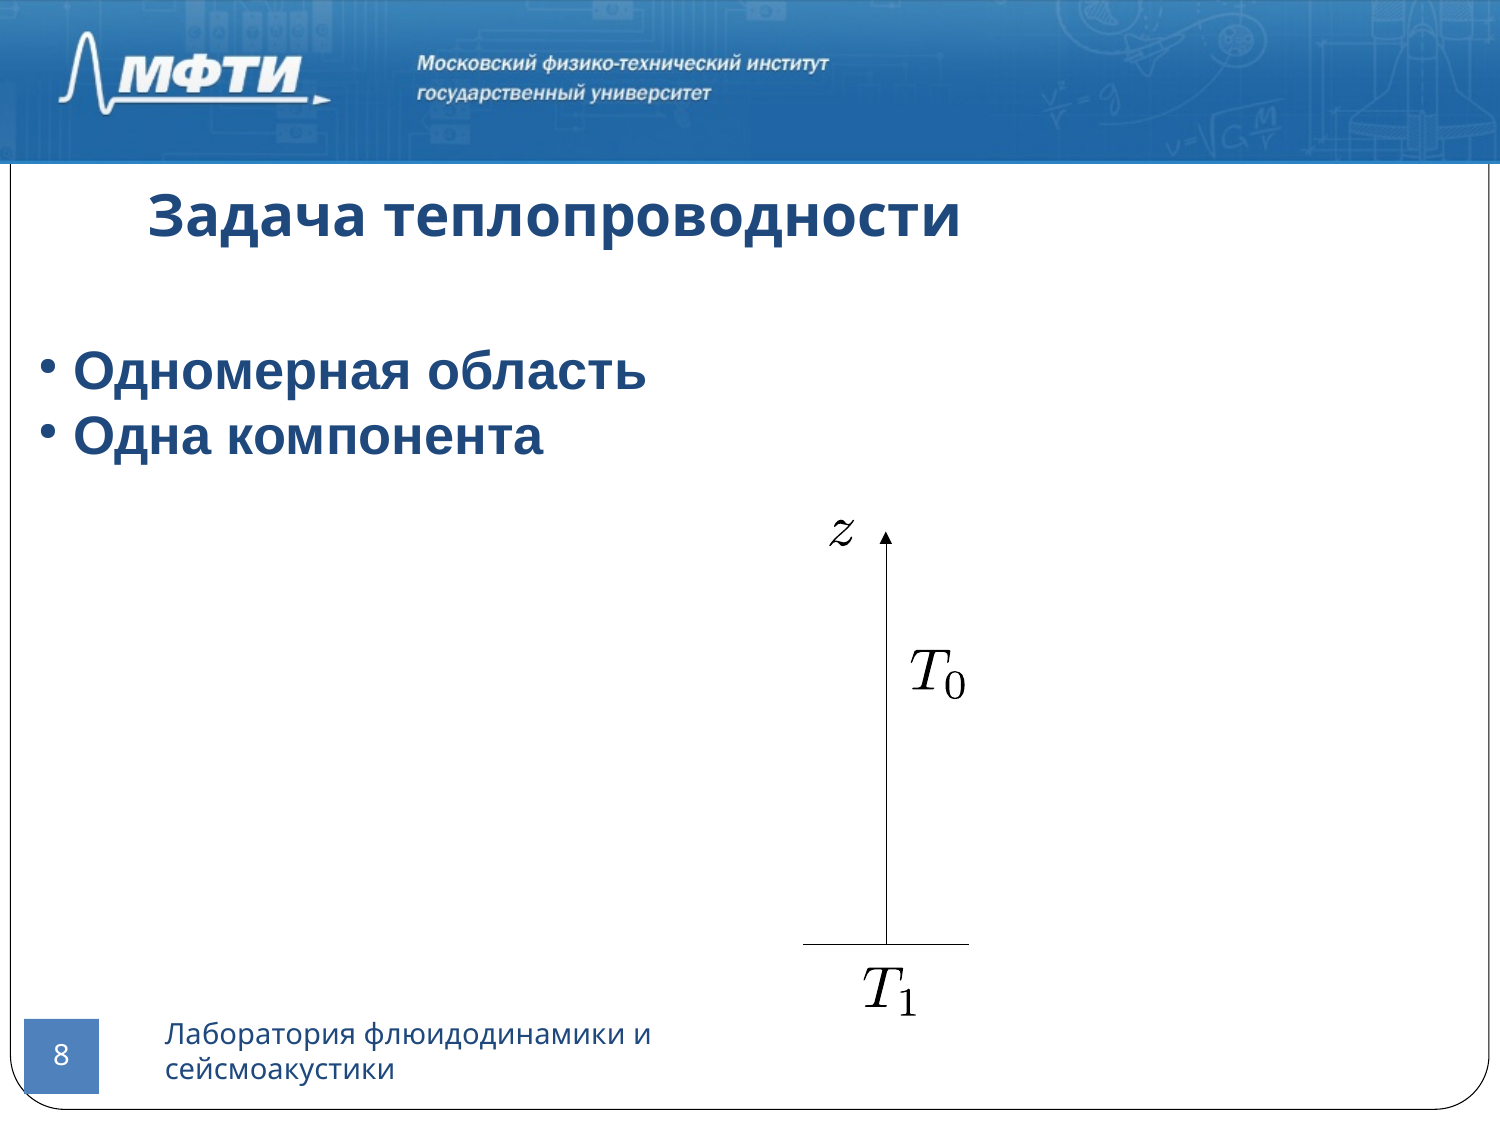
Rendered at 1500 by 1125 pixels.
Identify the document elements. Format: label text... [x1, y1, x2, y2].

picture [0, 0, 1500, 164]
text_box [24, 1018, 99, 1094]
text_box [826, 519, 857, 547]
text_box Задача теплопроводности [147, 160, 1425, 265]
text_box Одномерная область Одна компонента [23, 328, 1347, 839]
text_box Лаборатория флюидодинамики и сейсмоакустики [150, 1012, 880, 1088]
text_box [862, 967, 920, 1016]
text_box [909, 649, 967, 700]
